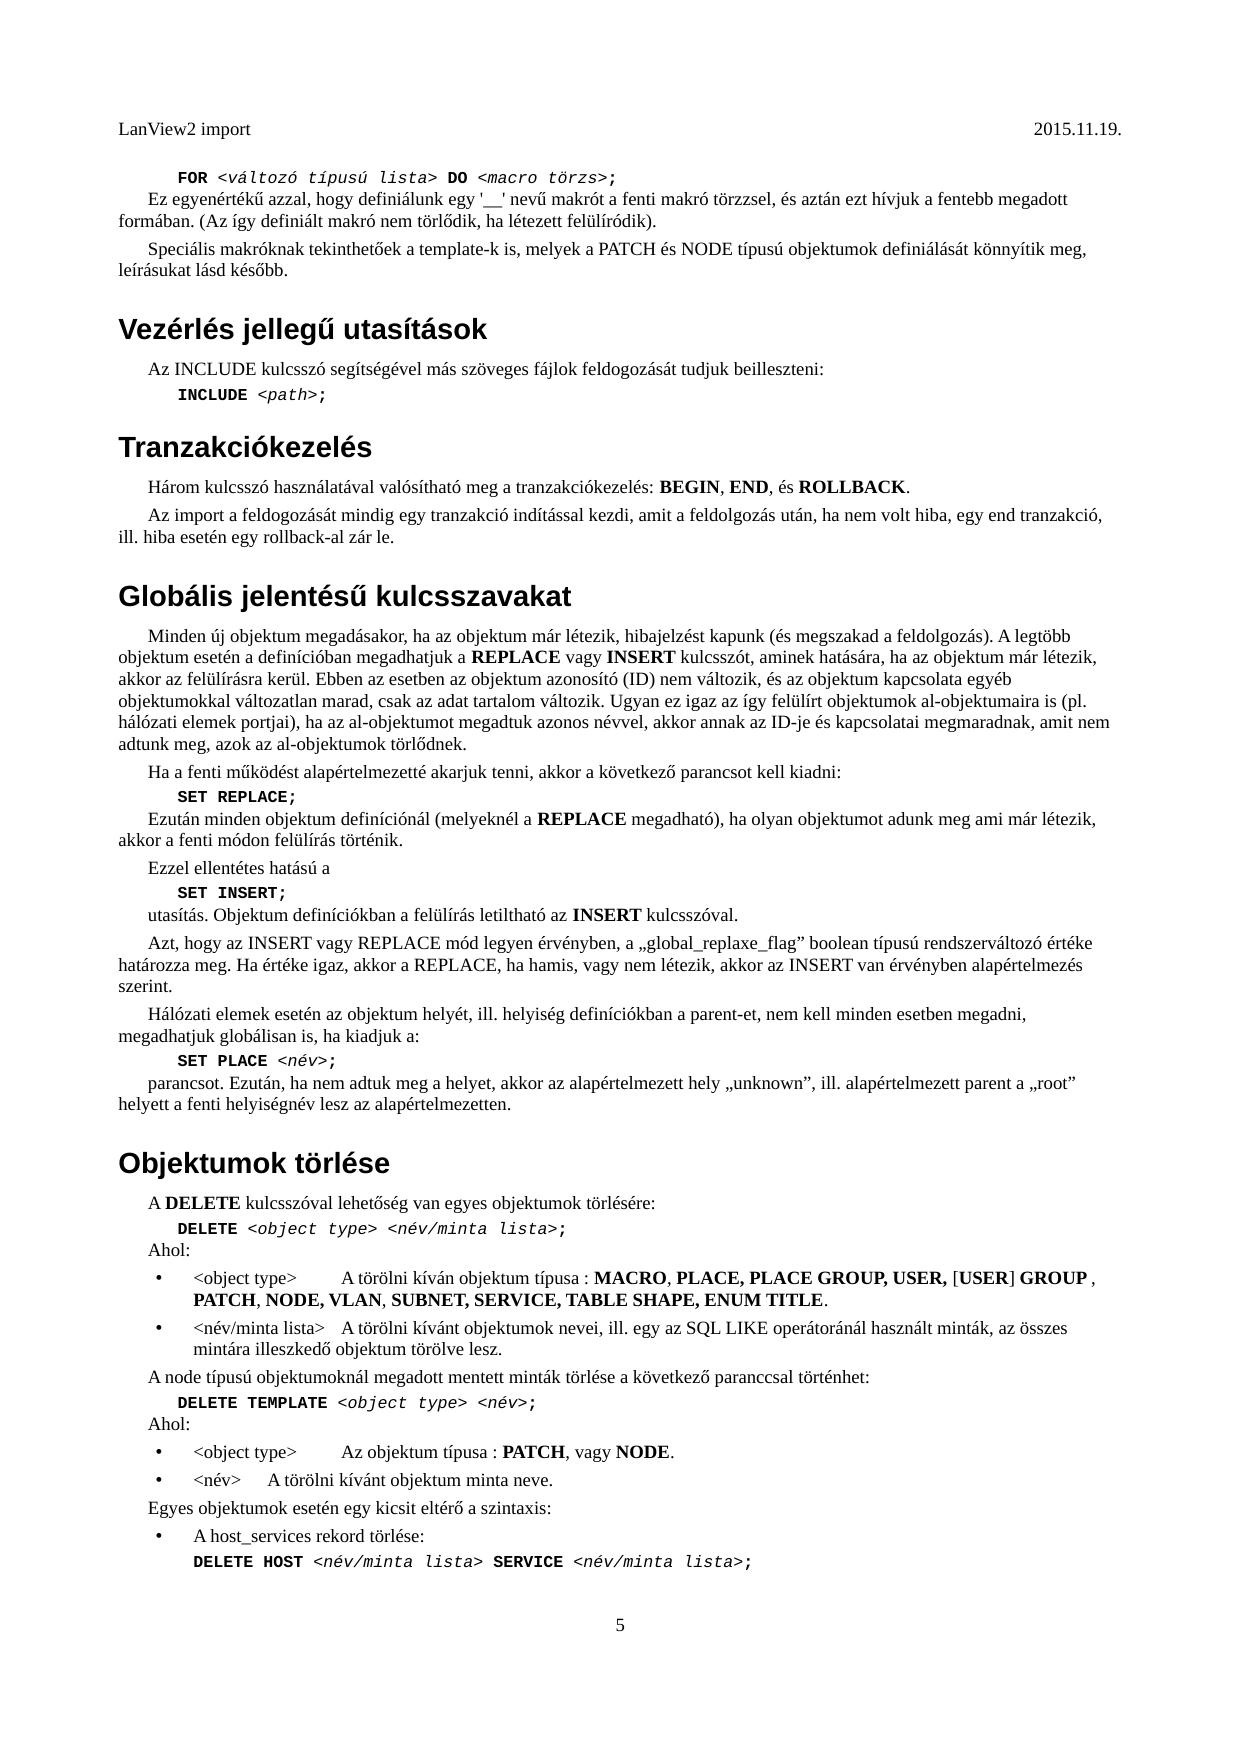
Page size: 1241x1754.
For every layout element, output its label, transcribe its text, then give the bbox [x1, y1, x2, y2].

text Ahol: [118, 1239, 1122, 1261]
text Egyes objektumok esetén egy kicsit eltérő a szintaxis: [118, 1497, 1122, 1519]
list <név> A törölni kívánt objektum minta neve. [156, 1469, 1122, 1491]
text Hálózati elemek esetén az objektum helyét, ill. helyiség definíciókban a parent-et, nem kell minden esetben megadni, megadhatjuk globálisan is, ha kiadjuk a: [118, 1003, 1122, 1046]
text Ahol: [118, 1413, 1122, 1435]
text Ezután minden objektum definíciónál (melyeknél a REPLACE megadható), ha olyan objektumot adunk meg ami már létezik, akkor a fenti módon felülírás történik. [118, 807, 1122, 851]
text utasítás. Objektum definíciókban a felülírás letiltható az INSERT kulcsszóval. [118, 904, 1122, 926]
list <név/minta lista> A törölni kívánt objektumok nevei, ill. egy az SQL LIKE operátoránál használt minták, az összes mintára illeszkedő objektum törölve lesz. [156, 1317, 1122, 1360]
text INCLUDE <path>; [177, 386, 1122, 405]
text Az import a feldogozását mindig egy tranzakció indítással kezdi, amit a feldolgozás után, ha nem volt hiba, egy end tranzakció, ill. hiba esetén egy rollback-al zár le. [118, 504, 1122, 547]
text DELETE TEMPLATE <object type> <név>; [177, 1394, 1122, 1413]
list <object type> Az objektum típusa : PATCH, vagy NODE. [156, 1441, 1122, 1463]
text DELETE <object type> <név/minta lista>; [177, 1220, 1122, 1239]
text Három kulcsszó használatával valósítható meg a tranzakciókezelés: BEGIN, END, és ROLLBACK. [118, 476, 1122, 498]
text Ez egyenértékű azzal, hogy definiálunk egy '__' nevű makrót a fenti makró törzzsel, és aztán ezt hívjuk a fentebb megadott formában. (Az így definiált makró nem törlődik, ha létezett felülíródik). [118, 188, 1122, 231]
text Speciális makróknak tekinthetőek a template-k is, melyek a PATCH és NODE típusú objektumok definiálását könnyítik meg, leírásukat lásd később. [118, 238, 1122, 281]
text A DELETE kulcsszóval lehetőség van egyes objektumok törlésére: [118, 1192, 1122, 1214]
text SET INSERT; [177, 885, 1122, 904]
text A node típusú objektumoknál megadott mentett minták törlése a következő paranccsal történhet: [118, 1366, 1122, 1388]
text parancsot. Ezután, ha nem adtuk meg a helyet, akkor az alapértelmezett hely „unknown”, ill. alapértelmezett parent a „root” helyett a fenti helyiségnév lesz az alapértelmezetten. [118, 1072, 1122, 1115]
text Azt, hogy az INSERT vagy REPLACE mód legyen érvényben, a „global_replaxe_flag” boolean típusú rendszerváltozó értéke határozza meg. Ha értéke igaz, akkor a REPLACE, ha hamis, vagy nem létezik, akkor az INSERT van érvényben alapértelmezés szerint. [118, 932, 1122, 997]
text FOR <változó típusú lista> DO <macro törzs>; [177, 169, 1122, 188]
text Minden új objektum megadásakor, ha az objektum már létezik, hibajelzést kapunk (és megszakad a feldolgozás). A legtöbb objektum esetén a definícióban megadhatjuk a REPLACE vagy INSERT kulcsszót, aminek hatására, ha az objektum már létezik, akkor az felülírásra kerül. Ebben az esetben az objektum azonosító (ID) nem változik, és az objektum kapcsolata egyéb objektumokkal változatlan marad, csak az adat tartalom változik. Ugyan ez igaz az így felülírt objektumok al-objektumaira is (pl. hálózati elemek portjai), ha az al-objektumot megadtuk azonos névvel, akkor annak az ID-je és kapcsolatai megmaradnak, amit nem adtunk meg, azok az al-objektumok törlődnek. [118, 625, 1122, 754]
text Az INCLUDE kulcsszó segítségével más szöveges fájlok feldogozását tudjuk beilleszteni: [118, 358, 1122, 380]
list DELETE HOST <név/minta lista> SERVICE <név/minta lista>; [156, 1553, 1122, 1572]
subtitle Tranzakciókezelés [118, 430, 1122, 464]
text SET REPLACE; [177, 789, 1122, 807]
text SET PLACE <név>; [177, 1053, 1122, 1072]
subtitle Objektumok törlése [118, 1146, 1122, 1180]
list <object type> A törölni kíván objektum típusa : MACRO, PLACE, PLACE GROUP, USER, [USER] GROUP , PATCH, NODE, VLAN, SUBNET, SERVICE, TABLE SHAPE, ENUM TITLE. [156, 1267, 1122, 1310]
list A host_services rekord törlése: [156, 1525, 1122, 1547]
text Ezzel ellentétes hatású a [118, 857, 1122, 879]
subtitle Globális jelentésű kulcsszavakat [118, 579, 1122, 612]
text Ha a fenti működést alapértelmezetté akarjuk tenni, akkor a következő parancsot kell kiadni: [118, 761, 1122, 782]
subtitle Vezérlés jellegű utasítások [118, 312, 1122, 346]
